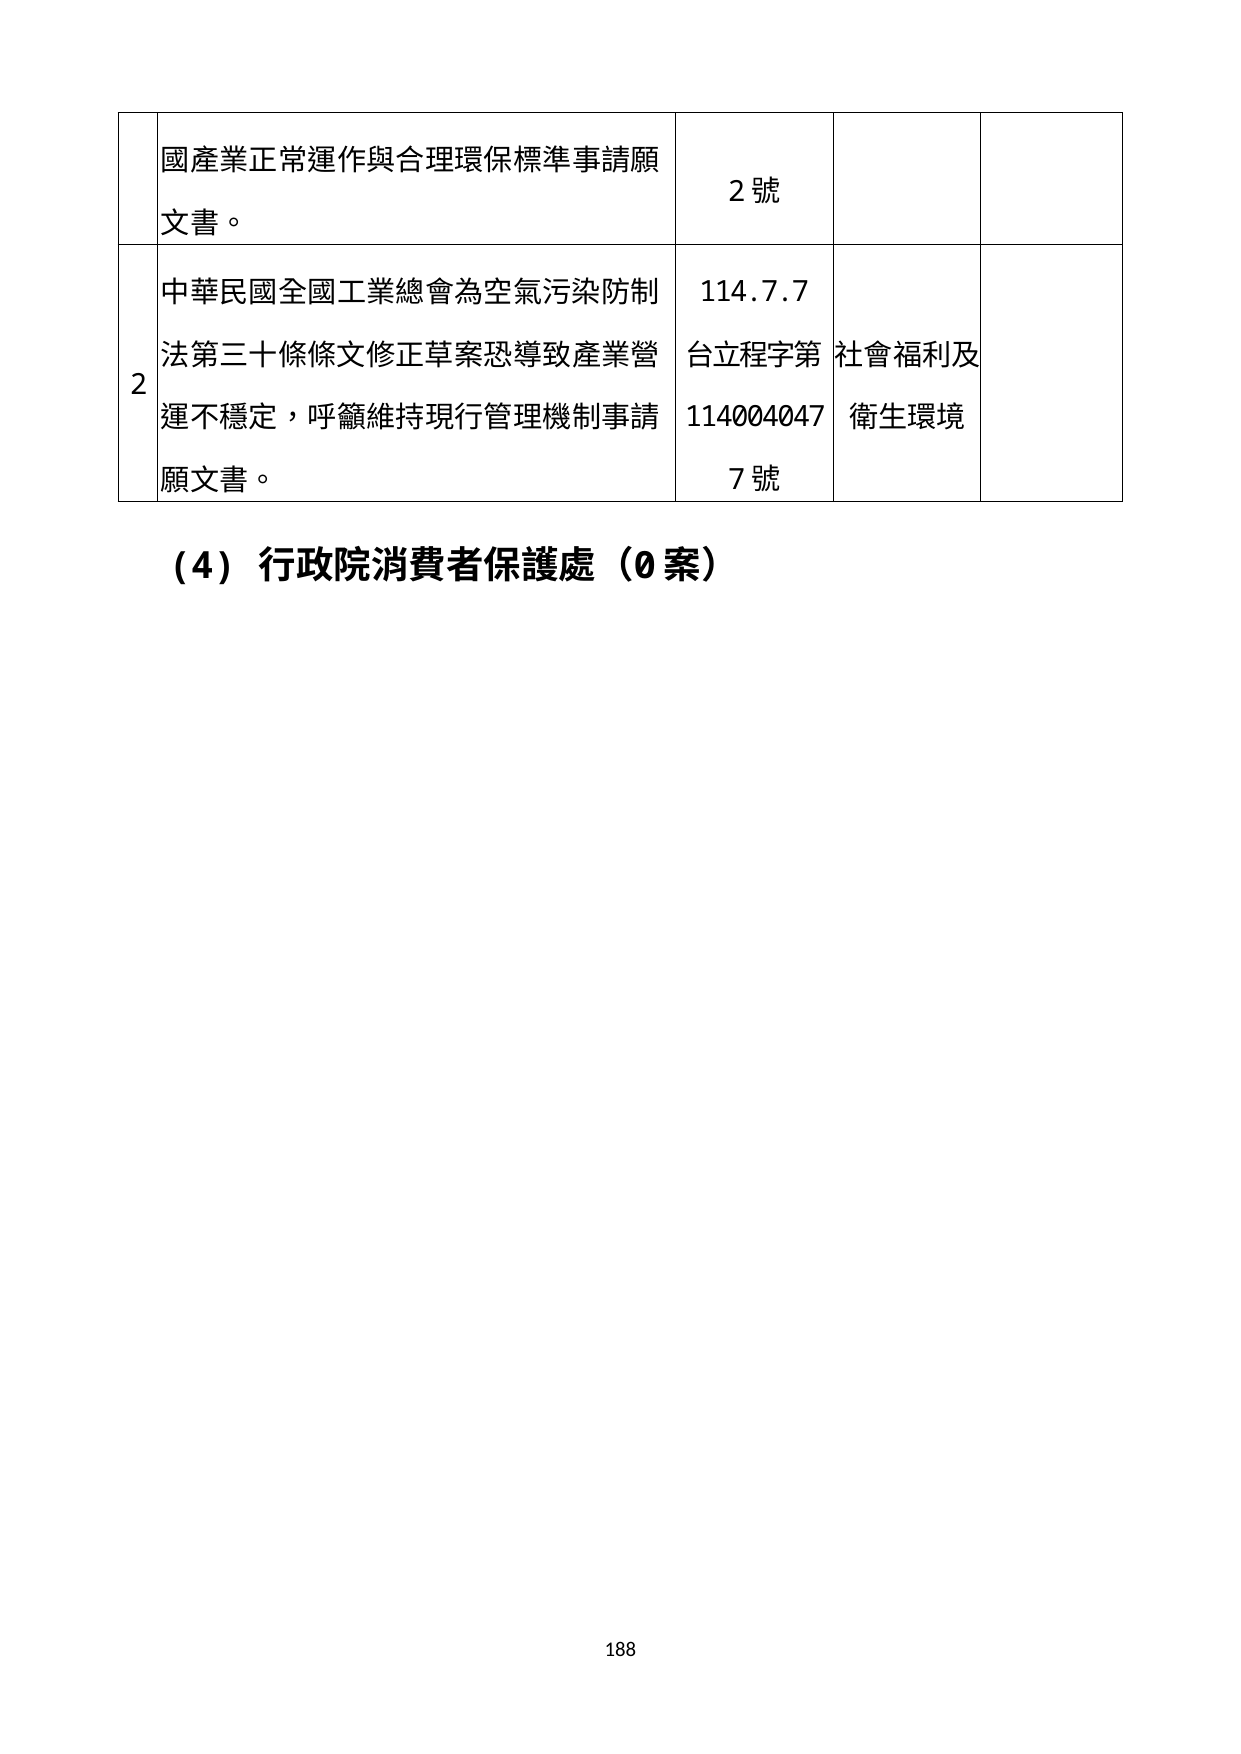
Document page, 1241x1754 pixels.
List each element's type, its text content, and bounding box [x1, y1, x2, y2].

table_cell [981, 245, 1122, 501]
table_cell 2號 [676, 113, 833, 244]
table_cell [834, 113, 980, 244]
table_cell 中華民國全國工業總會為空氣污染防制法第三十條條文修正草案恐導致產業營運不穩定，呼籲維持現行管理機制事請願文書。 [158, 245, 675, 501]
table_cell 國產業正常運作與合理環保標準事請願文書。 [158, 113, 675, 244]
table_cell [119, 245, 157, 501]
list 行政院消費者保護處（0案） [168, 521, 1122, 583]
table_cell [119, 113, 157, 244]
table_cell [981, 113, 1122, 244]
table_cell 114.7.7 台立程字第1140040477號 [676, 245, 833, 501]
table_cell 社會福利及衛生環境 [834, 245, 980, 501]
